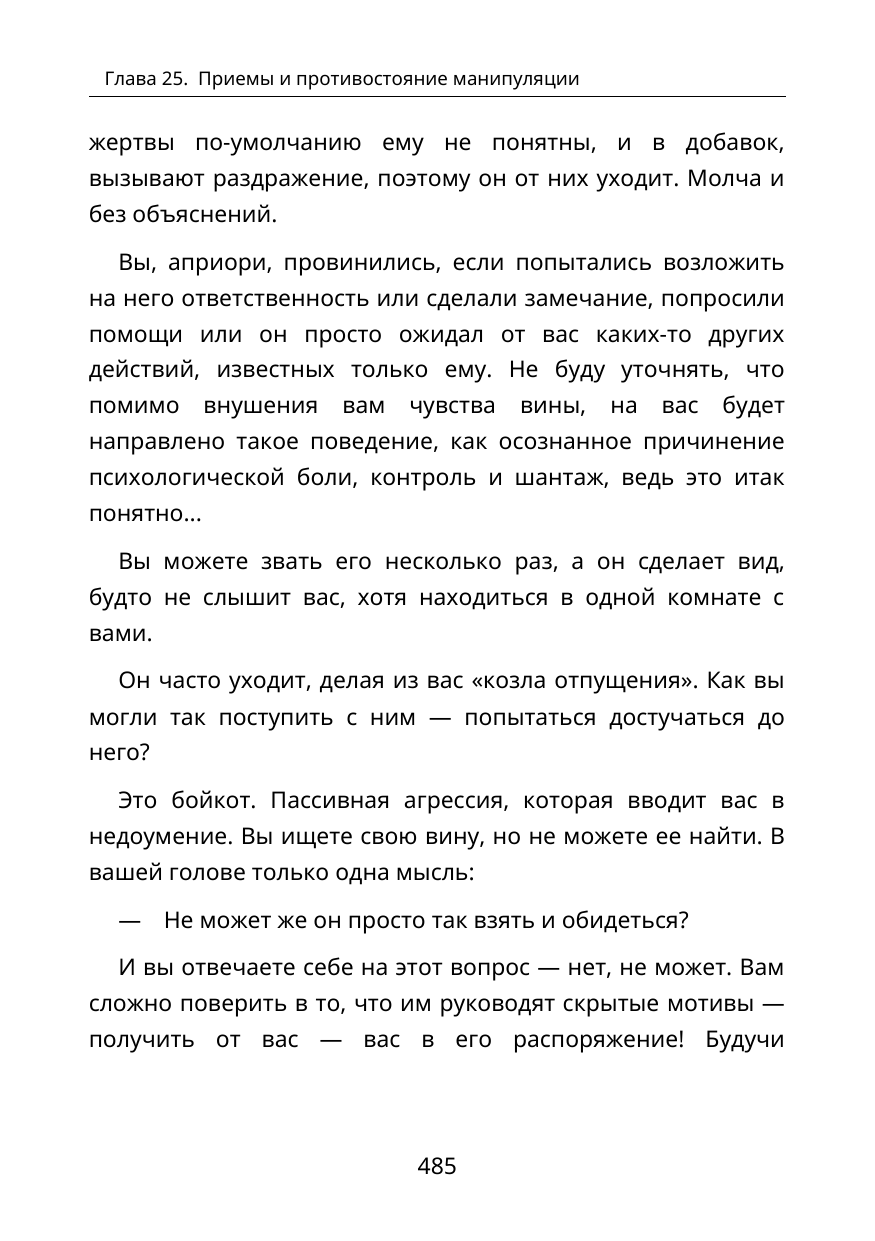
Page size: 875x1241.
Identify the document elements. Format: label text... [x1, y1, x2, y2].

text Это бойкот. Пассивная агрессия, которая вводит вас в недоумение. Вы ищете свою вину, но не можете ее найти. В вашей голове только одна мысль: [88, 784, 786, 887]
text Он часто уходит, делая из вас «козла отпущения». Как вы могли так поступить с ним — попытаться достучаться до него? [88, 664, 786, 768]
text И вы отвечаете себе на этот вопрос — нет, не может. Вам сложно поверить в то, что им руководят скрытые мотивы — получить от вас — вас в его распоряжение! Будучи [88, 951, 786, 1054]
text Вы можете звать его несколько раз, а он сделает вид, будто не слышит вас, хотя находиться в одной комнате с вами. [88, 545, 786, 648]
text жертвы по-умолчанию ему не понятны, и в добавок, вызывают раздражение, поэтому он от них уходит. Молча и без объяснений. [88, 126, 786, 229]
list Не может же он просто так взять и обидеться? [88, 904, 786, 935]
text Вы, априори, провинились, если попытались возложить на него ответственность или сделали замечание, попросили помощи или он просто ожидал от вас каких-то других действий, известных только ему. Не буду уточнять, что помимо внушения вам чувства вины, на вас будет направлено такое поведение, как осознанное причинение психологической боли, контроль и шантаж, ведь это итак понятно... [88, 246, 786, 528]
